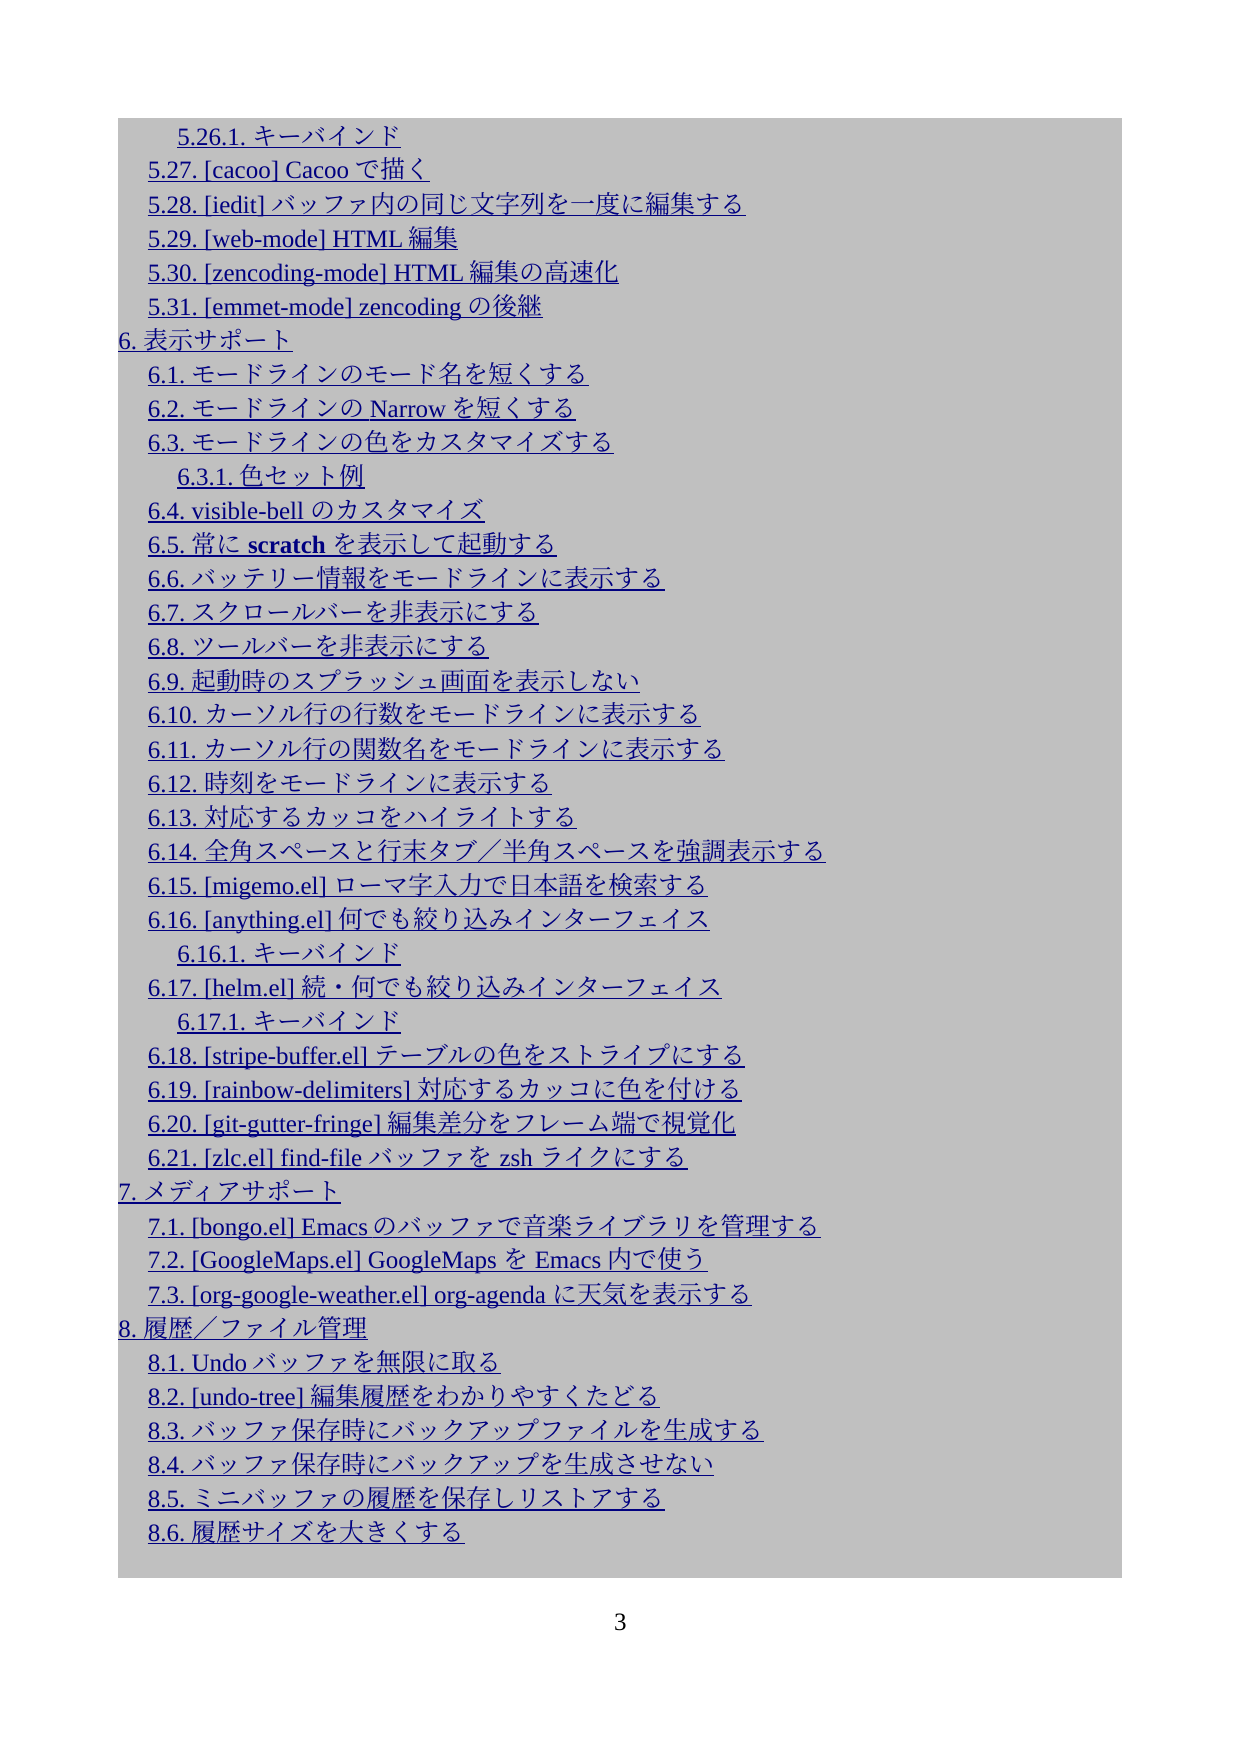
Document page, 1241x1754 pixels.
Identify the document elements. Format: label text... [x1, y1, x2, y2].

text 6.9. 起動時のスプラッシュ画面を表示しない [148, 663, 1122, 697]
text 6.2. モードラインのNarrowを短くする [148, 391, 1122, 425]
text 7. メディアサポート [118, 1174, 1122, 1208]
text 6.18. [stripe-buffer.el] テーブルの色をストライプにする [148, 1038, 1122, 1072]
text 6.21. [zlc.el] find-file バッファを zsh ライクにする [148, 1140, 1122, 1174]
text 6.8. ツールバーを非表示にする [148, 629, 1122, 663]
text 8.4. バッファ保存時にバックアップを生成させない [148, 1447, 1122, 1481]
text 7.1. [bongo.el] Emacsのバッファで音楽ライブラリを管理する [148, 1208, 1122, 1242]
text 6.16. [anything.el] 何でも絞り込みインターフェイス [148, 902, 1122, 936]
text 6.20. [git-gutter-fringe] 編集差分をフレーム端で視覚化 [148, 1106, 1122, 1140]
text 5.28. [iedit] バッファ内の同じ文字列を一度に編集する [148, 186, 1122, 220]
text 6.1. モードラインのモード名を短くする [148, 357, 1122, 391]
text 6.16.1. キーバインド [177, 936, 1122, 970]
text 7.3. [org-google-weather.el] org-agenda に天気を表示する [148, 1276, 1122, 1310]
text 8. 履歴／ファイル管理 [118, 1310, 1122, 1344]
text 6.13. 対応するカッコをハイライトする [148, 799, 1122, 833]
text 6.11. カーソル行の関数名をモードラインに表示する [148, 731, 1122, 765]
text 6.3.1. 色セット例 [177, 459, 1122, 493]
text 5.31. [emmet-mode] zencoding の後継 [148, 288, 1122, 322]
text 6.17. [helm.el] 続・何でも絞り込みインターフェイス [148, 970, 1122, 1004]
text 6.15. [migemo.el] ローマ字入力で日本語を検索する [148, 867, 1122, 902]
text 8.6. 履歴サイズを大きくする [148, 1515, 1122, 1549]
text 8.1. Undoバッファを無限に取る [148, 1344, 1122, 1378]
text 6.3. モードラインの色をカスタマイズする [148, 425, 1122, 459]
text 7.2. [GoogleMaps.el] GoogleMaps を Emacs 内で使う [148, 1242, 1122, 1276]
text 6.12. 時刻をモードラインに表示する [148, 765, 1122, 799]
text 6.17.1. キーバインド [177, 1004, 1122, 1038]
text 6.6. バッテリー情報をモードラインに表示する [148, 561, 1122, 595]
text 6. 表示サポート [118, 322, 1122, 357]
text 6.14. 全角スペースと行末タブ／半角スペースを強調表示する [148, 833, 1122, 867]
text 5.30. [zencoding-mode] HTML編集の高速化 [148, 254, 1122, 288]
text 5.27. [cacoo] Cacoo で描く [148, 152, 1122, 186]
text 8.3. バッファ保存時にバックアップファイルを生成する [148, 1412, 1122, 1447]
text 6.10. カーソル行の行数をモードラインに表示する [148, 697, 1122, 731]
text 8.2. [undo-tree] 編集履歴をわかりやすくたどる [148, 1378, 1122, 1412]
text 5.29. [web-mode] HTML編集 [148, 220, 1122, 254]
text 6.7. スクロールバーを非表示にする [148, 595, 1122, 629]
text 5.26.1. キーバインド [177, 118, 1122, 152]
text 8.5. ミニバッファの履歴を保存しリストアする [148, 1481, 1122, 1515]
text 6.4. visible-bell のカスタマイズ [148, 493, 1122, 527]
text 6.19. [rainbow-delimiters] 対応するカッコに色を付ける [148, 1072, 1122, 1106]
text 6.5. 常に scratch を表示して起動する [148, 527, 1122, 561]
